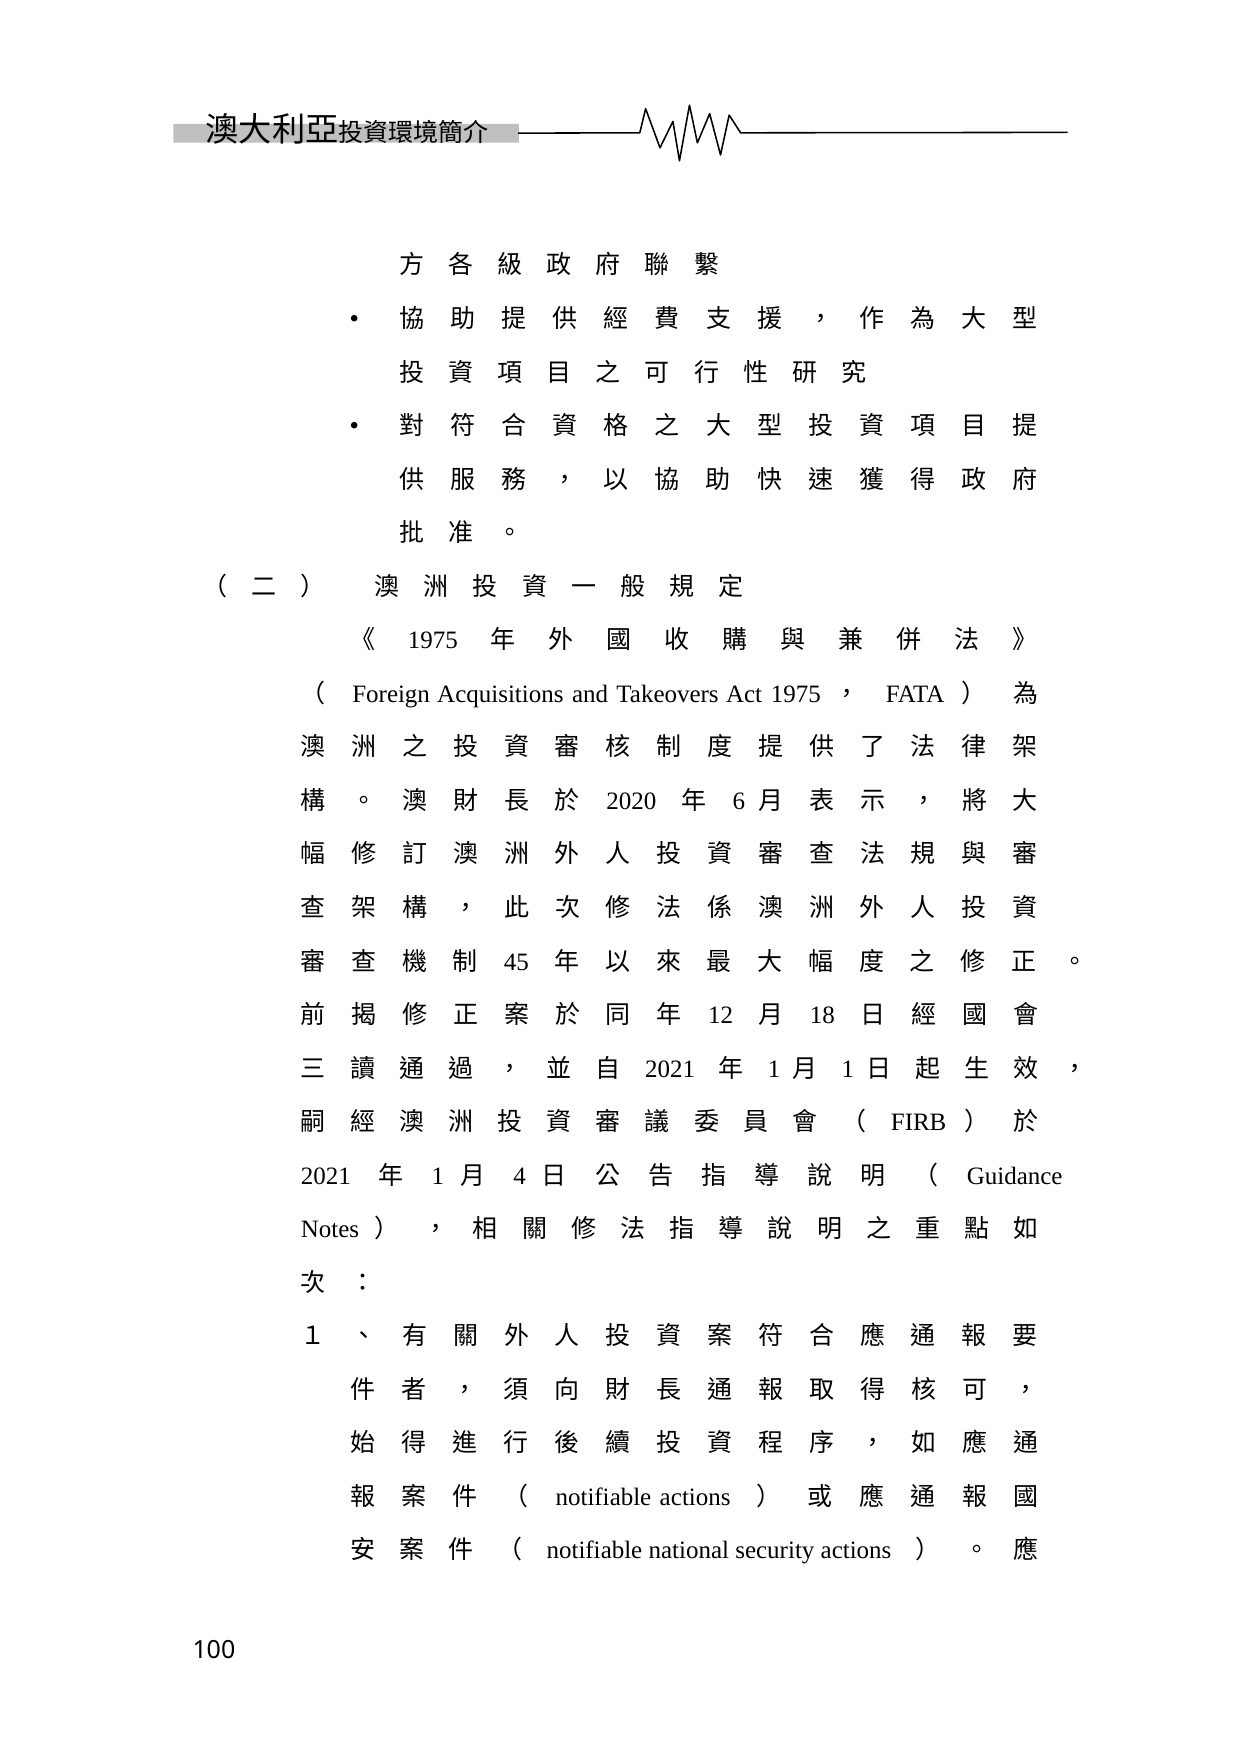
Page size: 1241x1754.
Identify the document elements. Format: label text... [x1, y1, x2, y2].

list 對符合資格之大型投資項目提供服務，以協助快速獲得政府批准。 [325, 397, 1063, 557]
list 方各級政府聯繫 [325, 236, 1063, 290]
list 協助提供經費支援，作為大型投資項目之可行性研究 [325, 290, 1063, 397]
subtitle １、有關外人投資案符合應通報要件者，須向財長通報取得核可，始得進行後續投資程序，如應通報案件（notifiable actions）或應通報國安案件（notifiable national security actions）。應 [276, 1307, 1063, 1575]
text 《1975年外國收購與兼併法》（Foreign Acquisitions and Takeovers Act 1975，FATA）為澳洲之投資審核制度提供了法律架構。澳財長於2020年6月表示，將大幅修訂澳洲外人投資審查法規與審查架構，此次修法係澳洲外人投資審查機制45年以來最大幅度之修正。前揭修正案於同年12月18日經國會三讀通過，並自2021年1月1日起生效，嗣經澳洲投資審議委員會（FIRB）於2021年1月4日公告指導說明（Guidance Notes），相關修法指導說明之重點如次： [276, 611, 1063, 1307]
subtitle （二） 澳洲投資一般規定 [202, 557, 1063, 611]
